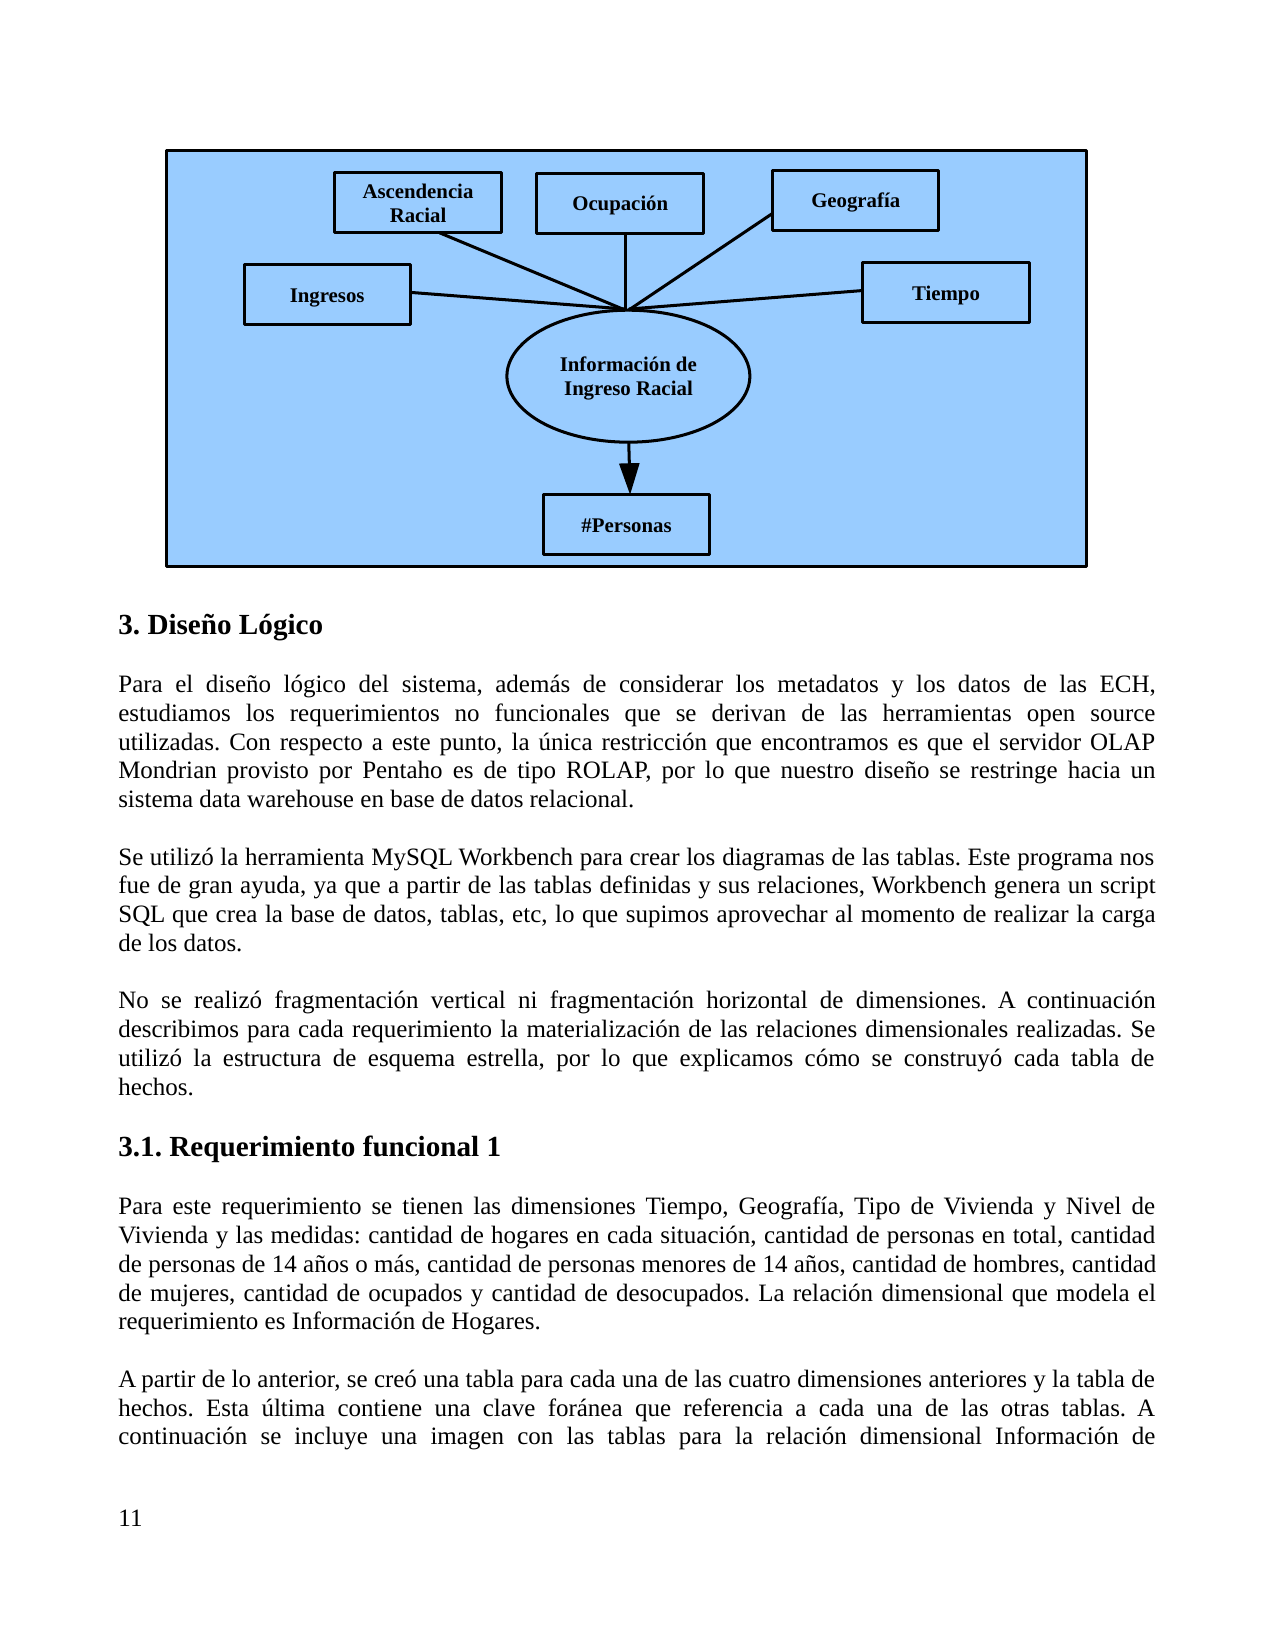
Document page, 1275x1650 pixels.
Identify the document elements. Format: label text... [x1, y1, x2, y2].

text No se realizó fragmentación vertical ni fragmentación horizontal de dimensiones. A continuación describimos para cada requerimiento la materialización de las relaciones dimensionales realizadas. Se utilizó la estructura de esquema estrella, por lo que explicamos cómo se construyó cada tabla de hechos. [118, 985, 1157, 1100]
text Para este requerimiento se tienen las dimensiones Tiempo, Geografía, Tipo de Vivienda y Nivel de Vivienda y las medidas: cantidad de hogares en cada situación, cantidad de personas en total, cantidad de personas de 14 años o más, cantidad de personas menores de 14 años, cantidad de hombres, cantidad de mujeres, cantidad de ocupados y cantidad de desocupados. La relación dimensional que modela el requerimiento es Información de Hogares. [118, 1191, 1157, 1335]
text Para el diseño lógico del sistema, además de considerar los metadatos y los datos de las ECH, estudiamos los requerimientos no funcionales que se derivan de las herramientas open source utilizadas. Con respecto a este punto, la única restricción que encontramos es que el servidor OLAP Mondrian provisto por Pentaho es de tipo ROLAP, por lo que nuestro diseño se restringe hacia un sistema data warehouse en base de datos relacional. [118, 669, 1157, 813]
text A partir de lo anterior, se creó una tabla para cada una de las cuatro dimensiones anteriores y la tabla de hechos. Esta última contiene una clave foránea que referencia a cada una de las otras tablas. A continuación se incluye una imagen con las tablas para la relación dimensional Información de [118, 1364, 1157, 1450]
text Se utilizó la herramienta MySQL Workbench para crear los diagramas de las tablas. Este programa nos fue de gran ayuda, ya que a partir de las tablas definidas y sus relaciones, Workbench genera un script SQL que crea la base de datos, tablas, etc, lo que supimos aprovechar al momento de realizar la carga de los datos. [118, 842, 1157, 957]
text 3.1. Requerimiento funcional 1 [118, 1129, 1157, 1163]
text 3. Diseño Lógico [118, 607, 1157, 640]
